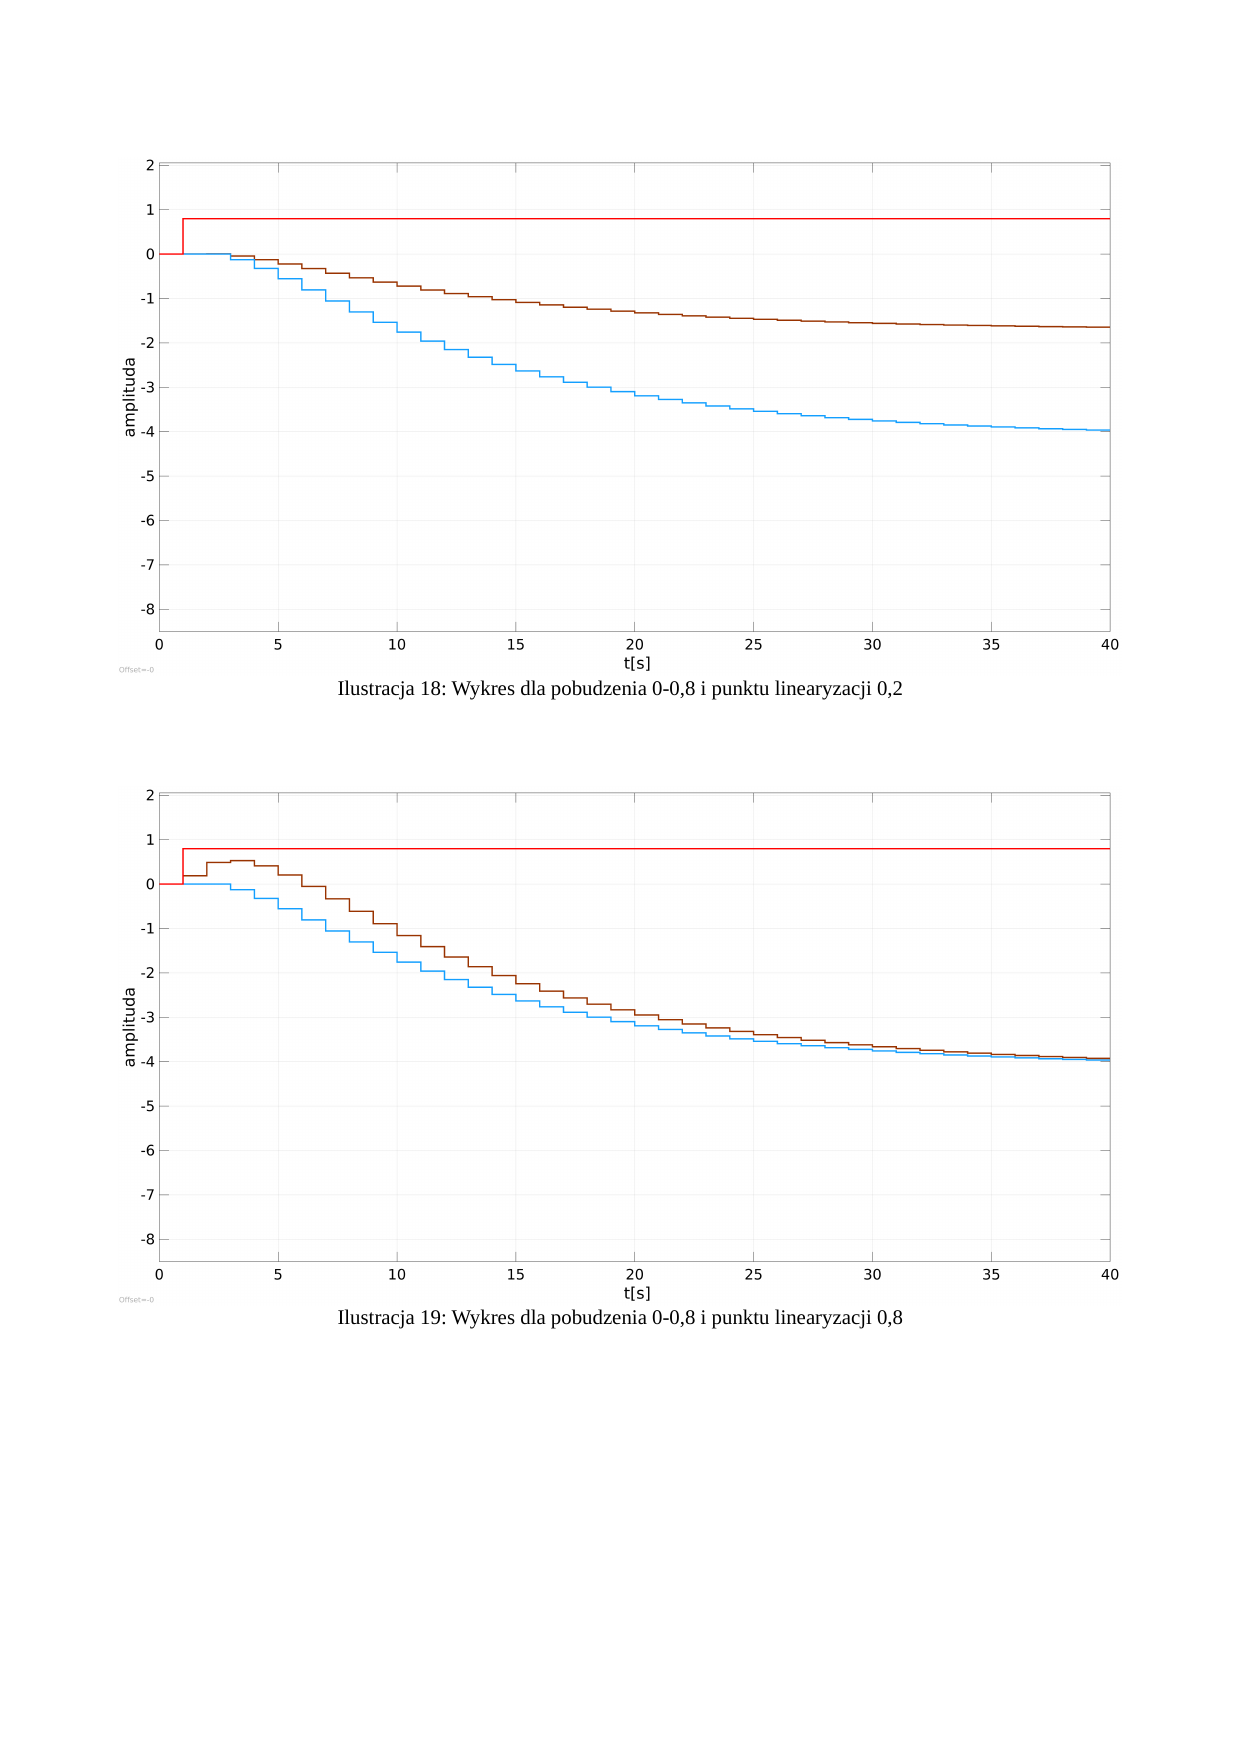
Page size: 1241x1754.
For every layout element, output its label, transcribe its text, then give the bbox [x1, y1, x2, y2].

text Ilustracja 19: Wykres dla pobudzenia 0-0,8 i punktu linearyzacji 0,8 [118, 1306, 1122, 1329]
picture [118, 157, 1123, 676]
text Ilustracja 18: Wykres dla pobudzenia 0-0,8 i punktu linearyzacji 0,2 [118, 676, 1122, 699]
picture [118, 786, 1123, 1306]
